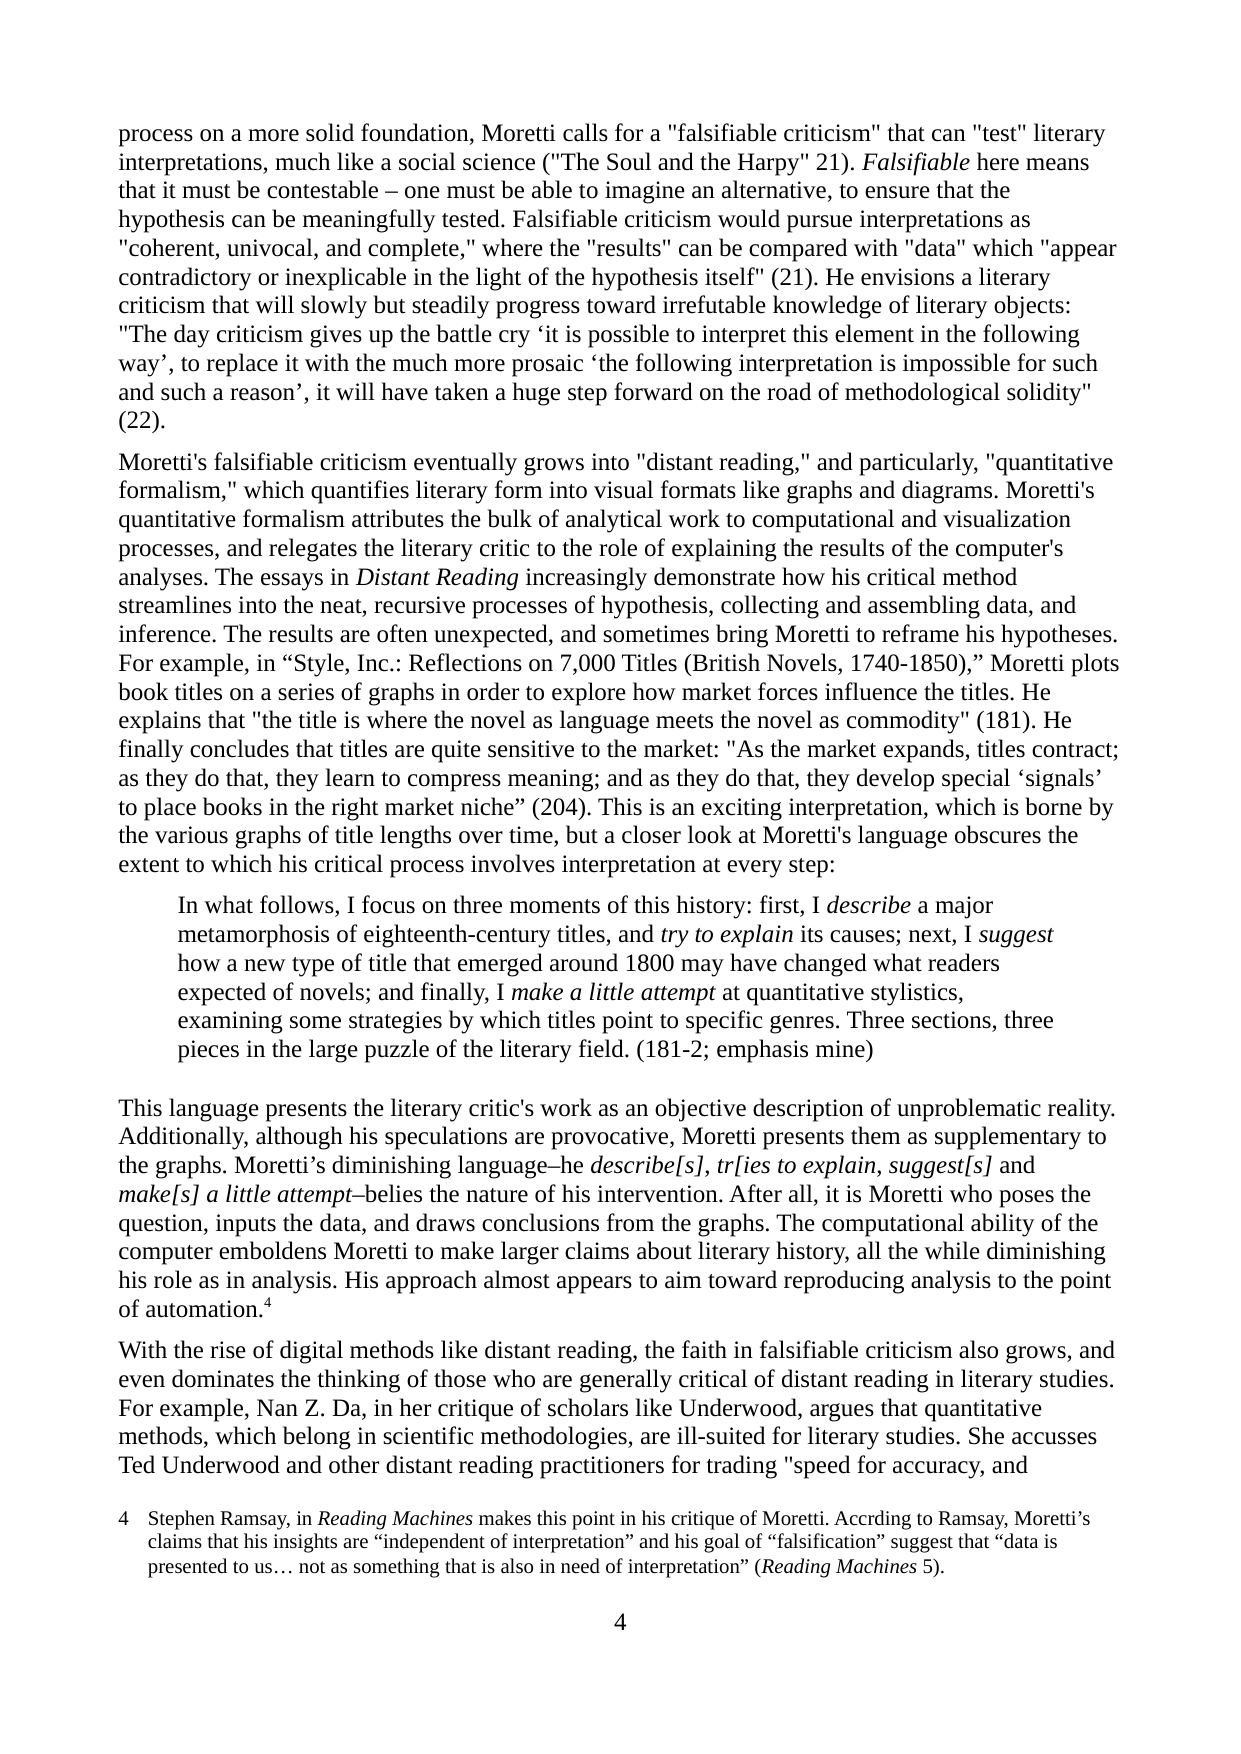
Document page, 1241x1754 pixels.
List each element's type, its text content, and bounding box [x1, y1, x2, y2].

text Moretti's falsifiable criticism eventually grows into "distant reading," and particularly, "quantitative formalism," which quantifies literary form into visual formats like graphs and diagrams. Moretti's quantitative formalism attributes the bulk of analytical work to computational and visualization processes, and relegates the literary critic to the role of explaining the results of the computer's analyses. The essays in Distant Reading increasingly demonstrate how his critical method streamlines into the neat, recursive processes of hypothesis, collecting and assembling data, and inference. The results are often unexpected, and sometimes bring Moretti to reframe his hypotheses. For example, in “Style, Inc.: Reflections on 7,000 Titles (British Novels, 1740-1850),” Moretti plots book titles on a series of graphs in order to explore how market forces influence the titles. He explains that "the title is where the novel as language meets the novel as commodity" (181). He finally concludes that titles are quite sensitive to the market: "As the market expands, titles contract; as they do that, they learn to compress meaning; and as they do that, they develop special ‘signals’ to place books in the right market niche” (204). This is an exciting interpretation, which is borne by the various graphs of title lengths over time, but a closer look at Moretti's language obscures the extent to which his critical process involves interpretation at every step: [118, 447, 1122, 878]
text Stephen Ramsay, in Reading Machines makes this point in his critique of Moretti. Accrding to Ramsay, Moretti’s claims that his insights are “independent of interpretation” and his goal of “falsification” suggest that “data is presented to us… not as something that is also in need of interpretation” (Reading Machines 5). [118, 1505, 1122, 1578]
text process on a more solid foundation, Moretti calls for a "falsifiable criticism" that can "test" literary interpretations, much like a social science ("The Soul and the Harpy" 21). Falsifiable here means that it must be contestable – one must be able to imagine an alternative, to ensure that the hypothesis can be meaningfully tested. Falsifiable criticism would pursue interpretations as "coherent, univocal, and complete," where the "results" can be compared with "data" which "appear contradictory or inexplicable in the light of the hypothesis itself" (21). He envisions a literary criticism that will slowly but steadily progress toward irrefutable knowledge of literary objects: "The day criticism gives up the battle cry ‘it is possible to interpret this element in the following way’, to replace it with the much more prosaic ‘the following interpretation is impossible for such and such a reason’, it will have taken a huge step forward on the road of methodological solidity" (22). [118, 118, 1122, 434]
text In what follows, I focus on three moments of this history: first, I describe a major metamorphosis of eighteenth-century titles, and try to explain its causes; next, I suggest how a new type of title that emerged around 1800 may have changed what readers expected of novels; and finally, I make a little attempt at quantitative stylistics, examining some strategies by which titles point to specific genres. Three sections, three pieces in the large puzzle of the literary field. (181-2; emphasis mine) [177, 891, 1063, 1063]
text With the rise of digital methods like distant reading, the faith in falsifiable criticism also grows, and even dominates the thinking of those who are generally critical of distant reading in literary studies. For example, Nan Z. Da, in her critique of scholars like Underwood, argues that quantitative methods, which belong in scientific methodologies, are ill-suited for literary studies. She accusses Ted Underwood and other distant reading practitioners for trading "speed for accuracy, and [118, 1335, 1122, 1479]
text This language presents the literary critic's work as an objective description of unproblematic reality. Additionally, although his speculations are provocative, Moretti presents them as supplementary to the graphs. Moretti’s diminishing language–he describe[s], tr[ies to explain, suggest[s] and make[s] a little attempt–belies the nature of his intervention. After all, it is Moretti who poses the question, inputs the data, and draws conclusions from the graphs. The computational ability of the computer emboldens Moretti to make larger claims about literary history, all the while diminishing his role as in analysis. His approach almost appears to aim toward reproducing analysis to the point of automation. [118, 1093, 1122, 1323]
